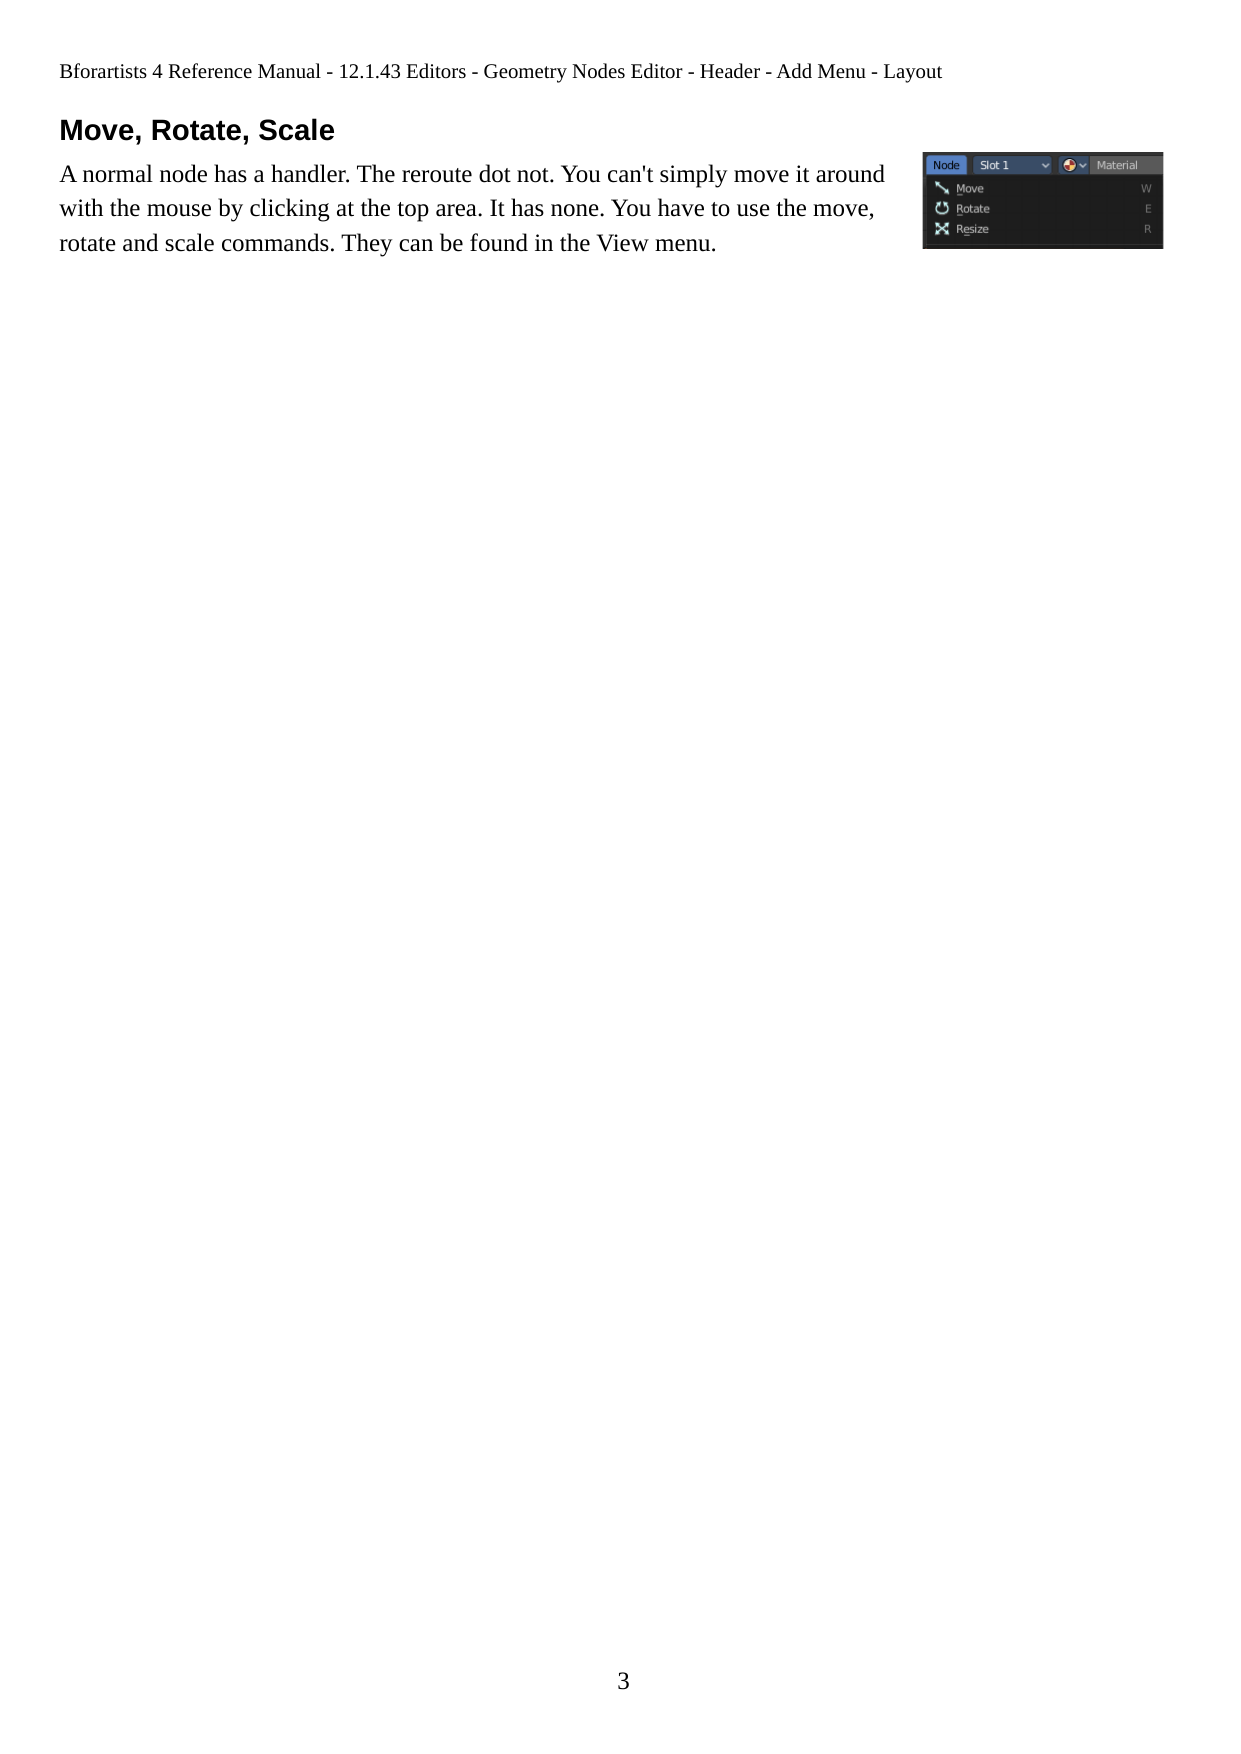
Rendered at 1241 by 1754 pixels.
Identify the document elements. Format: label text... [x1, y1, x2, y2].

subtitle Move, Rotate, Scale [59, 113, 1181, 146]
text A normal node has a handler. The reroute dot not. You can't simply move it around with the mouse by clicking at the top area. It has none. You have to use the move, rotate and scale commands. They can be found in the View menu. [59, 159, 1181, 257]
picture [922, 152, 1164, 249]
